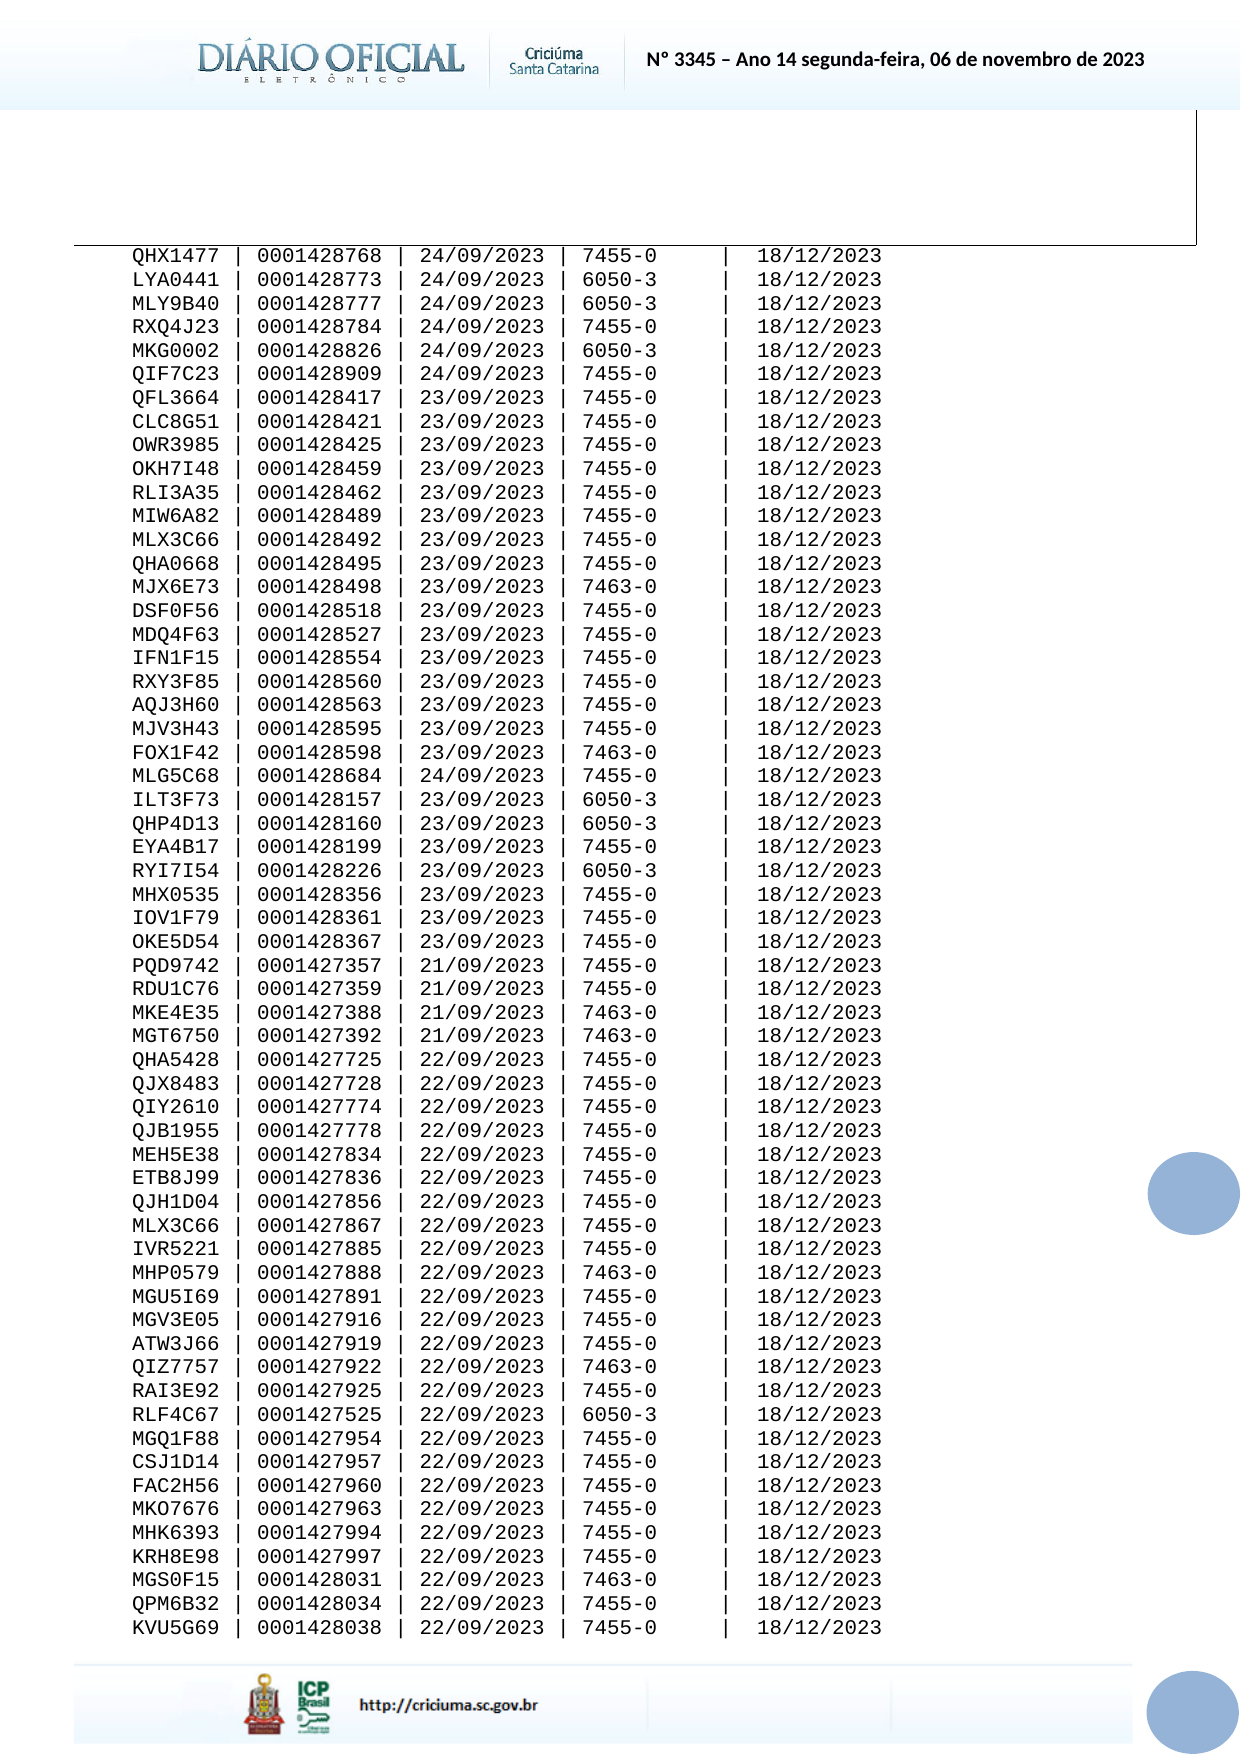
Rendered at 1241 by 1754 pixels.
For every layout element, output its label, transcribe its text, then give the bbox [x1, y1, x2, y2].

text ETB8J99 | 0001427836 | 22/09/2023 | 7455-0 | 18/12/2023 [44, 1167, 1157, 1191]
text IOV1F79 | 0001428361 | 23/09/2023 | 7455-0 | 18/12/2023 [44, 907, 1196, 931]
text QHA0668 | 0001428495 | 23/09/2023 | 7455-0 | 18/12/2023 [44, 553, 1196, 576]
text FOX1F42 | 0001428598 | 23/09/2023 | 7463-0 | 18/12/2023 [44, 742, 1196, 765]
text MDQ4F63 | 0001428527 | 23/09/2023 | 7455-0 | 18/12/2023 [44, 623, 1196, 647]
text MHK6393 | 0001427994 | 22/09/2023 | 7455-0 | 18/12/2023 [44, 1522, 1196, 1546]
text QHA5428 | 0001427725 | 22/09/2023 | 7455-0 | 18/12/2023 [44, 1049, 1196, 1073]
text MGV3E05 | 0001427916 | 22/09/2023 | 7455-0 | 18/12/2023 [44, 1309, 1196, 1333]
text ATW3J66 | 0001427919 | 22/09/2023 | 7455-0 | 18/12/2023 [44, 1333, 1196, 1357]
text FAC2H56 | 0001427960 | 22/09/2023 | 7455-0 | 18/12/2023 [44, 1475, 1196, 1498]
text IVR5221 | 0001427885 | 22/09/2023 | 7455-0 | 18/12/2023 [44, 1238, 1196, 1262]
text QHX1477 | 0001428768 | 24/09/2023 | 7455-0 | 18/12/2023 [44, 245, 1196, 269]
text QIZ7757 | 0001427922 | 22/09/2023 | 7463-0 | 18/12/2023 [44, 1357, 1196, 1380]
text RYI7I54 | 0001428226 | 23/09/2023 | 6050-3 | 18/12/2023 [44, 860, 1196, 884]
text MKO7676 | 0001427963 | 22/09/2023 | 7455-0 | 18/12/2023 [44, 1498, 1196, 1522]
text MEH5E38 | 0001427834 | 22/09/2023 | 7455-0 | 18/12/2023 [44, 1144, 1196, 1167]
text MIW6A82 | 0001428489 | 23/09/2023 | 7455-0 | 18/12/2023 [44, 505, 1196, 529]
text IFN1F15 | 0001428554 | 23/09/2023 | 7455-0 | 18/12/2023 [44, 647, 1196, 671]
text QFL3664 | 0001428417 | 23/09/2023 | 7455-0 | 18/12/2023 [44, 387, 1196, 411]
text MGS0F15 | 0001428031 | 22/09/2023 | 7463-0 | 18/12/2023 [44, 1569, 1196, 1593]
text OWR3985 | 0001428425 | 23/09/2023 | 7455-0 | 18/12/2023 [44, 434, 1196, 458]
text MLX3C66 | 0001428492 | 23/09/2023 | 7455-0 | 18/12/2023 [44, 529, 1196, 553]
text MLY9B40 | 0001428777 | 24/09/2023 | 6050-3 | 18/12/2023 [44, 292, 1196, 316]
text MLX3C66 | 0001427867 | 22/09/2023 | 7455-0 | 18/12/2023 [44, 1215, 1196, 1238]
text QHP4D13 | 0001428160 | 23/09/2023 | 6050-3 | 18/12/2023 [44, 813, 1196, 836]
text CSJ1D14 | 0001427957 | 22/09/2023 | 7455-0 | 18/12/2023 [44, 1451, 1196, 1475]
text RLI3A35 | 0001428462 | 23/09/2023 | 7455-0 | 18/12/2023 [44, 482, 1196, 505]
text QJH1D04 | 0001427856 | 22/09/2023 | 7455-0 | 18/12/2023 [44, 1191, 1153, 1215]
text RXQ4J23 | 0001428784 | 24/09/2023 | 7455-0 | 18/12/2023 [44, 316, 1196, 340]
text RAI3E92 | 0001427925 | 22/09/2023 | 7455-0 | 18/12/2023 [44, 1380, 1196, 1404]
text QJX8483 | 0001427728 | 22/09/2023 | 7455-0 | 18/12/2023 [44, 1073, 1196, 1096]
text MJX6E73 | 0001428498 | 23/09/2023 | 7463-0 | 18/12/2023 [44, 576, 1196, 600]
text PQD9742 | 0001427357 | 21/09/2023 | 7455-0 | 18/12/2023 [44, 954, 1196, 978]
text AQJ3H60 | 0001428563 | 23/09/2023 | 7455-0 | 18/12/2023 [44, 694, 1196, 718]
text ILT3F73 | 0001428157 | 23/09/2023 | 6050-3 | 18/12/2023 [44, 789, 1196, 813]
text MJV3H43 | 0001428595 | 23/09/2023 | 7455-0 | 18/12/2023 [44, 718, 1196, 742]
text RLF4C67 | 0001427525 | 22/09/2023 | 6050-3 | 18/12/2023 [44, 1404, 1196, 1427]
text MGU5I69 | 0001427891 | 22/09/2023 | 7455-0 | 18/12/2023 [44, 1286, 1196, 1309]
text DSF0F56 | 0001428518 | 23/09/2023 | 7455-0 | 18/12/2023 [44, 600, 1196, 623]
text MKE4E35 | 0001427388 | 21/09/2023 | 7463-0 | 18/12/2023 [44, 1002, 1196, 1026]
text EYA4B17 | 0001428199 | 23/09/2023 | 7455-0 | 18/12/2023 [44, 836, 1196, 860]
text OKH7I48 | 0001428459 | 23/09/2023 | 7455-0 | 18/12/2023 [44, 458, 1196, 482]
text MHP0579 | 0001427888 | 22/09/2023 | 7463-0 | 18/12/2023 [44, 1262, 1196, 1286]
text RDU1C76 | 0001427359 | 21/09/2023 | 7455-0 | 18/12/2023 [44, 978, 1196, 1002]
text QIF7C23 | 0001428909 | 24/09/2023 | 7455-0 | 18/12/2023 [44, 363, 1196, 387]
text KVU5G69 | 0001428038 | 22/09/2023 | 7455-0 | 18/12/2023 [44, 1617, 1196, 1640]
text LYA0441 | 0001428773 | 24/09/2023 | 6050-3 | 18/12/2023 [44, 269, 1196, 292]
text RXY3F85 | 0001428560 | 23/09/2023 | 7455-0 | 18/12/2023 [44, 671, 1196, 694]
text MLG5C68 | 0001428684 | 24/09/2023 | 7455-0 | 18/12/2023 [44, 765, 1196, 789]
text OKE5D54 | 0001428367 | 23/09/2023 | 7455-0 | 18/12/2023 [44, 931, 1196, 954]
text MKG0002 | 0001428826 | 24/09/2023 | 6050-3 | 18/12/2023 [44, 340, 1196, 363]
text QPM6B32 | 0001428034 | 22/09/2023 | 7455-0 | 18/12/2023 [44, 1593, 1196, 1617]
text MHX0535 | 0001428356 | 23/09/2023 | 7455-0 | 18/12/2023 [44, 884, 1196, 907]
text QJB1955 | 0001427778 | 22/09/2023 | 7455-0 | 18/12/2023 [44, 1120, 1196, 1144]
text CLC8G51 | 0001428421 | 23/09/2023 | 7455-0 | 18/12/2023 [44, 411, 1196, 434]
text MGQ1F88 | 0001427954 | 22/09/2023 | 7455-0 | 18/12/2023 [44, 1427, 1196, 1451]
text KRH8E98 | 0001427997 | 22/09/2023 | 7455-0 | 18/12/2023 [44, 1546, 1196, 1569]
text QIY2610 | 0001427774 | 22/09/2023 | 7455-0 | 18/12/2023 [44, 1096, 1196, 1120]
text MGT6750 | 0001427392 | 21/09/2023 | 7463-0 | 18/12/2023 [44, 1026, 1196, 1049]
